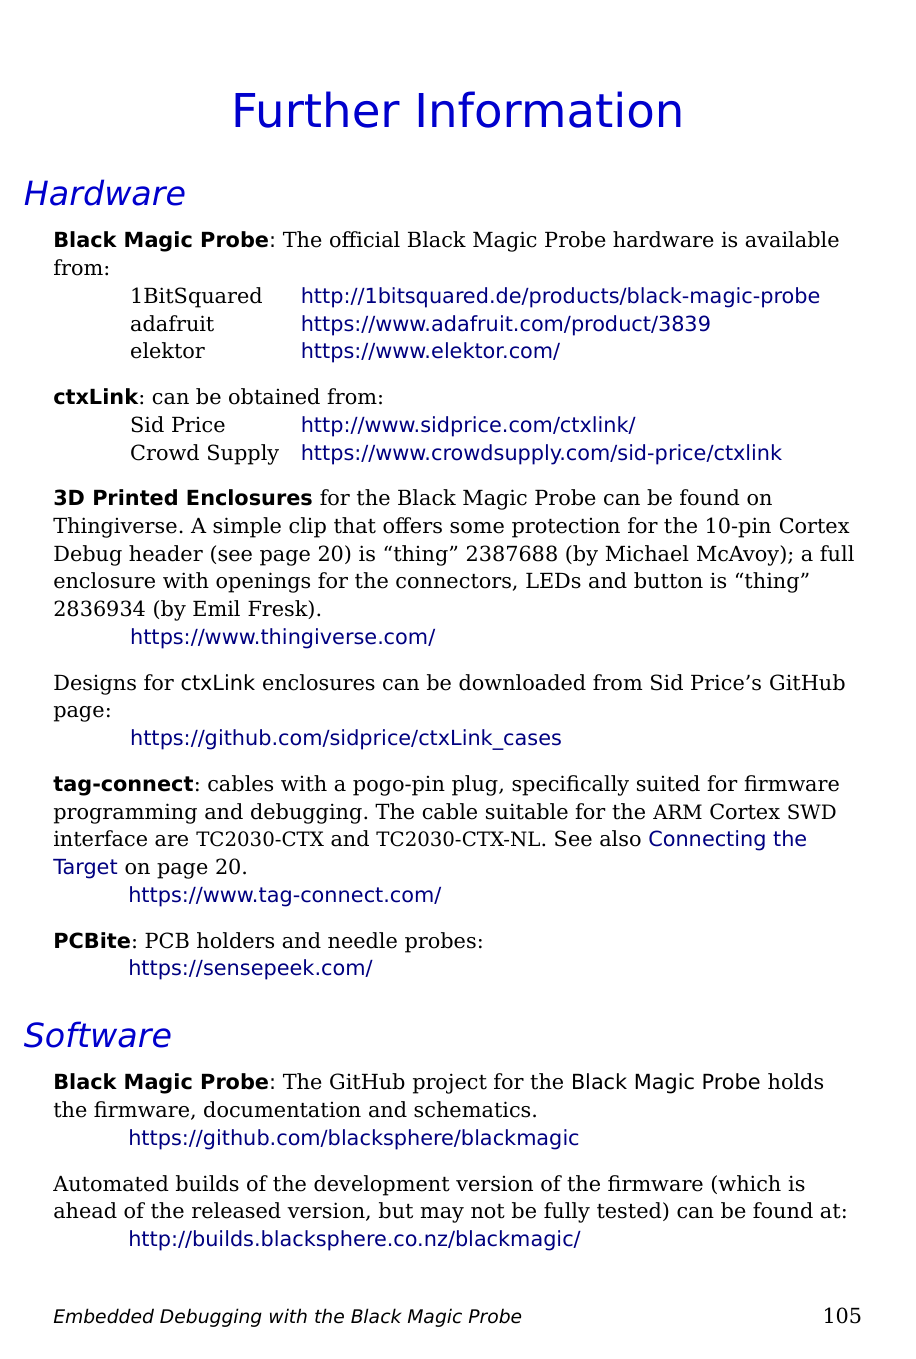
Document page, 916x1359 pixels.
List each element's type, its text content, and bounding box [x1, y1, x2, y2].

text PCBite: PCB holders and needle probes: https://sensepeek.com/ [53, 929, 862, 981]
text Automated builds of the development version of the firmware (which is ahead of the released version, but may not be fully tested) can be found at: http://builds.blacksphere.co.nz/blackmagic/ [53, 1172, 862, 1251]
subtitle Further Information [53, 84, 862, 138]
text 3D Printed Enclosures for the Black Magic Probe can be found on Thingiverse. A simple clip that offers some protection for the 10-pin Cortex Debug header (see page 20) is “thing” 2387688 (by Michael McAvoy); a full enclosure with openings for the connectors, LEDs and button is “thing” 2836934 (by Emil Fresk). https://www.thingiverse.com/ [53, 486, 862, 649]
text Black Magic Probe: The official Black Magic Probe hardware is available from: 1BitSquared http://1bitsquared.de/products/black-magic-probe adafruit https://www.adafruit.com/product/3839 elektor https://www.elektor.com/ [53, 228, 862, 364]
text Designs for ctxLink enclosures can be downloaded from Sid Price’s GitHub page: https://github.com/sidprice/ctxLink_cases [53, 671, 862, 751]
subtitle Software [24, 1017, 862, 1056]
text ctxLink: can be obtained from: Sid Price http://www.sidprice.com/ctxlink/ Crowd Supply https://www.crowdsupply.com/sid-price/ctxlink [53, 385, 862, 465]
subtitle Hardware [24, 174, 862, 213]
text Black Magic Probe: The GitHub project for the Black Magic Probe holds the firmware, documentation and schematics. https://github.com/blacksphere/blackmagic [53, 1070, 862, 1150]
text tag-connect: cables with a pogo-pin plug, specifically suited for firmware programming and debugging. The cable suitable for the ARM Cortex SWD interface are TC2030-CTX and TC2030-CTX-NL. See also Connecting the Target on page 20. https://www.tag-connect.com/ [53, 772, 862, 907]
